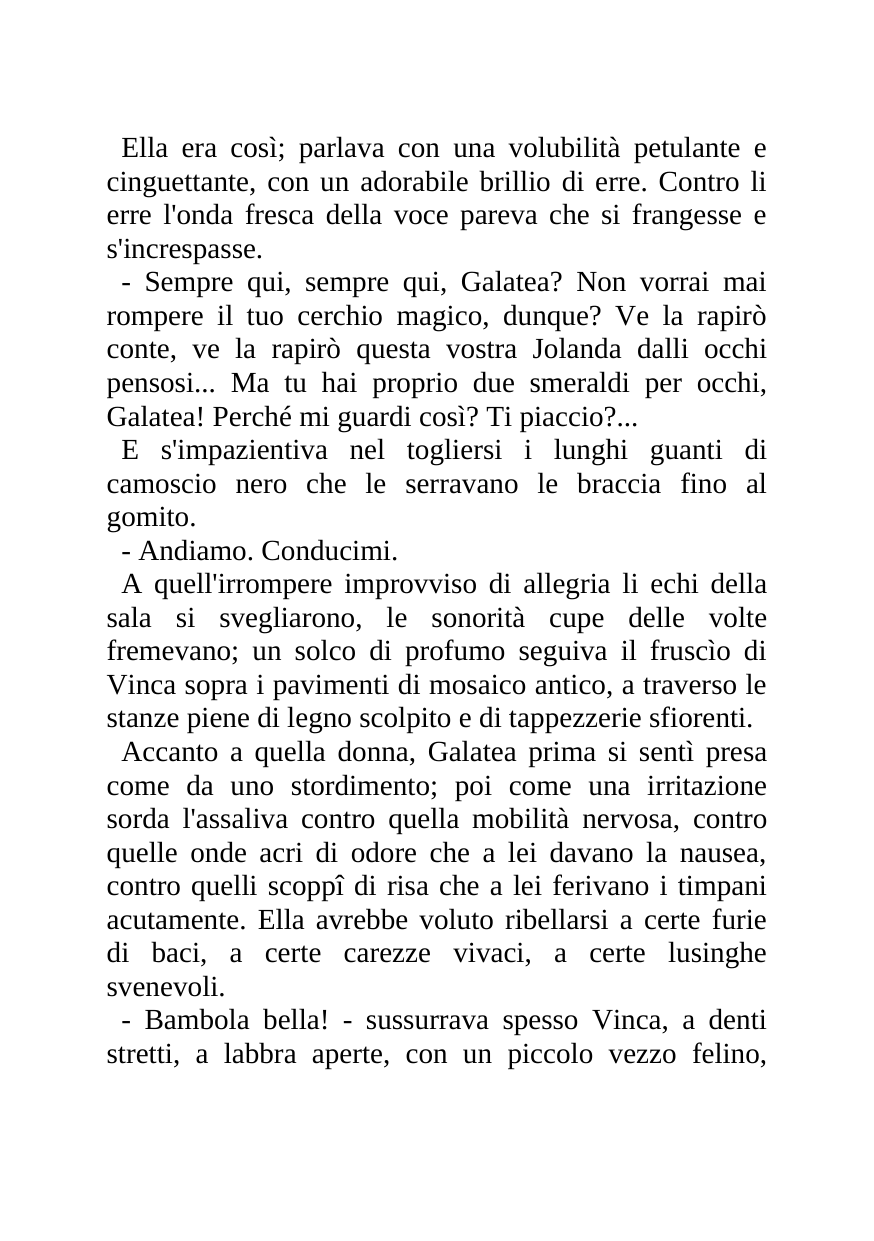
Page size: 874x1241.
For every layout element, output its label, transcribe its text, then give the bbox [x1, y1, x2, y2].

text Ella era così; parlava con una volubilità petulante e cinguettante, con un adorabile brillio di erre. Contro li erre l'onda fresca della voce pareva che si frangesse e s'increspasse. [106, 130, 768, 264]
text - Andiamo. Conducimi. [106, 533, 768, 566]
text - Sempre qui, sempre qui, Galatea? Non vorrai mai rompere il tuo cerchio magico, dunque? Ve la rapirò conte, ve la rapirò questa vostra Jolanda dalli occhi pensosi... Ma tu hai proprio due smeraldi per occhi, Galatea! Perché mi guardi così? Ti piaccio?... [106, 264, 768, 432]
text Accanto a quella donna, Galatea prima si sentì presa come da uno stordimento; poi come una irritazione sorda l'assaliva contro quella mobilità nervosa, contro quelle onde acri di odore che a lei davano la nausea, contro quelli scoppî di risa che a lei ferivano i timpani acutamente. Ella avrebbe voluto ribellarsi a certe furie di baci, a certe carezze vivaci, a certe lusinghe svenevoli. [106, 734, 768, 1002]
text - Bambola bella! - sussurrava spesso Vinca, a denti stretti, a labbra aperte, con un piccolo vezzo felino, [106, 1002, 768, 1069]
text A quell'irrompere improvviso di allegria li echi della sala si svegliarono, le sonorità cupe delle volte fremevano; un solco di profumo seguiva il fruscìo di Vinca sopra i pavimenti di mosaico antico, a traverso le stanze piene di legno scolpito e di tappezzerie sfiorenti. [106, 566, 768, 734]
text E s'impazientiva nel togliersi i lunghi guanti di camoscio nero che le serravano le braccia fino al gomito. [106, 432, 768, 533]
